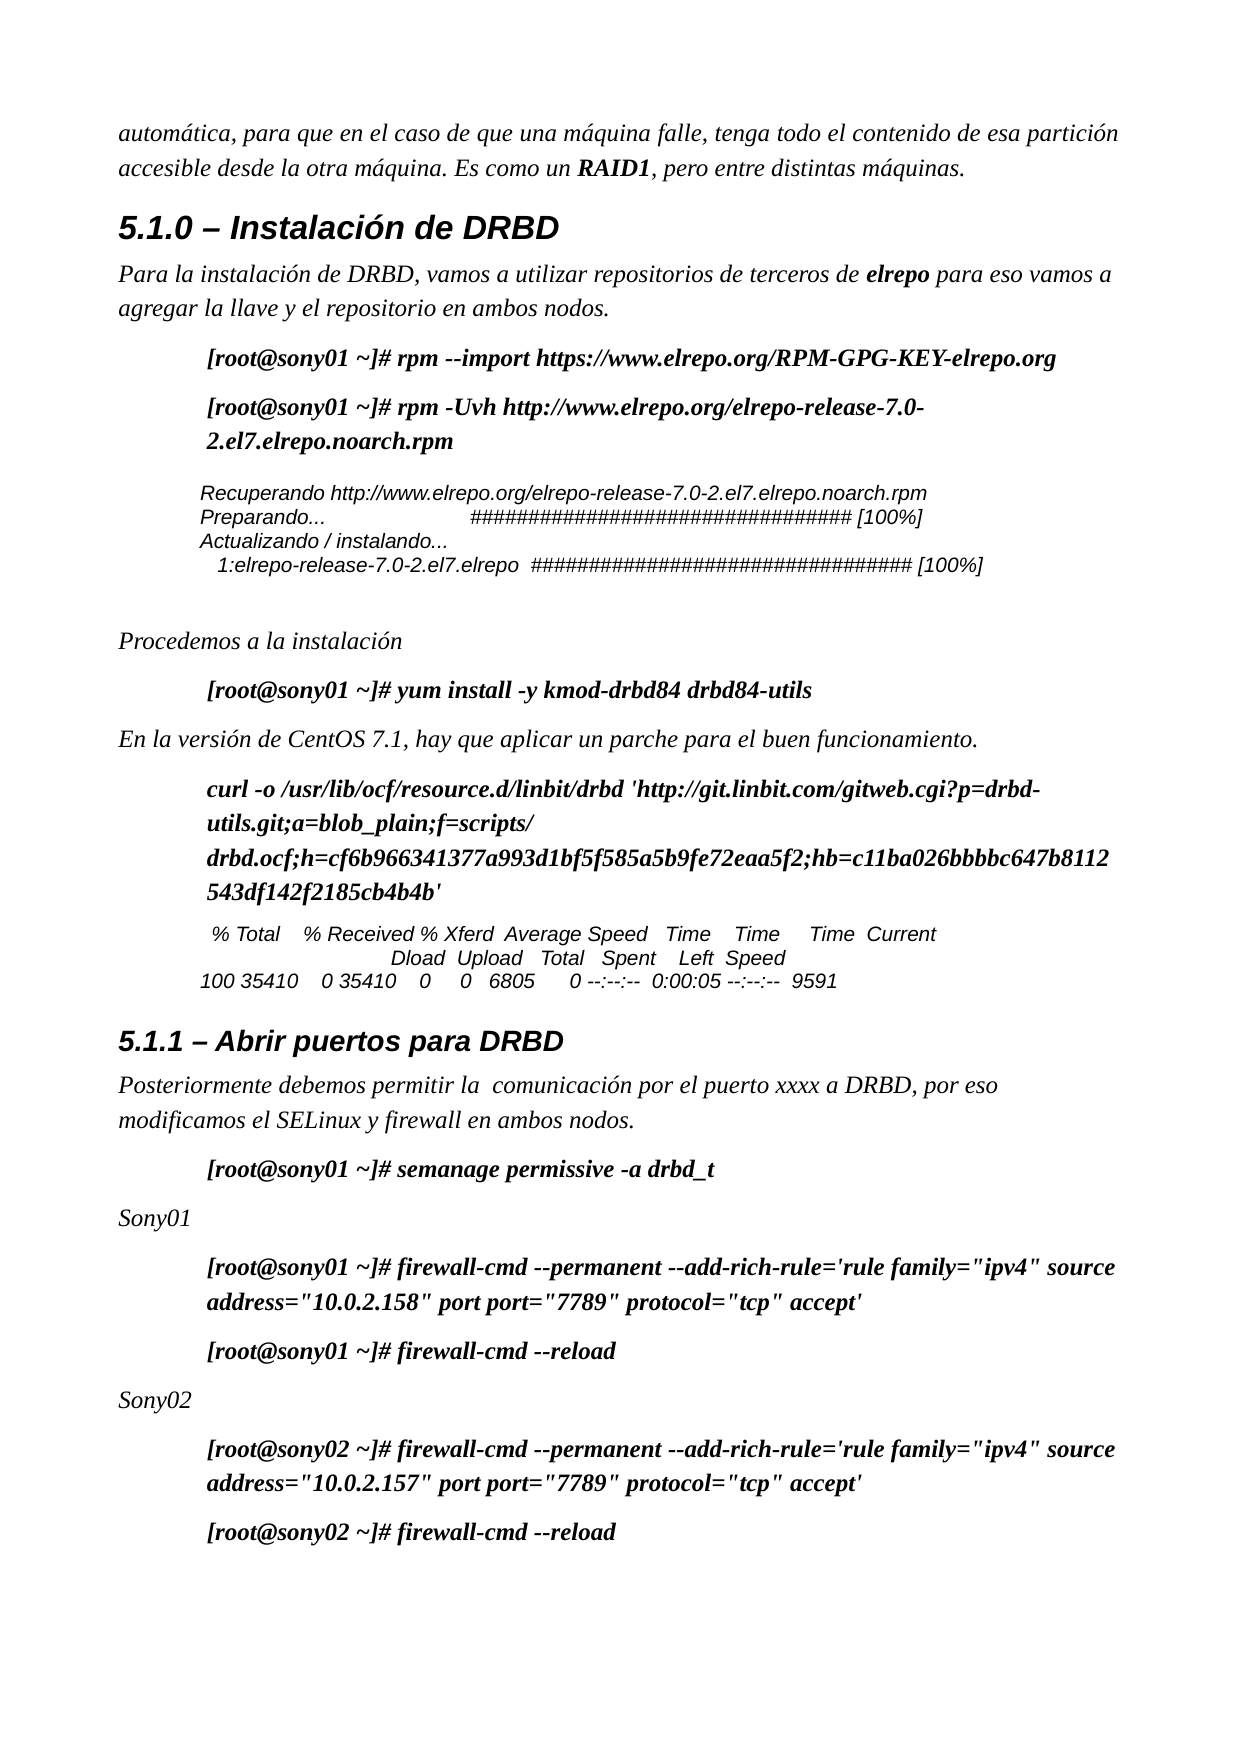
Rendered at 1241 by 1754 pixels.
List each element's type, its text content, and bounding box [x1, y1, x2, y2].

text [root@sony01 ~]# firewall-cmd --reload [207, 1336, 1122, 1364]
text Sony01 [118, 1203, 1122, 1232]
text [root@sony02 ~]# firewall-cmd --permanent --add-rich-rule='rule family="ipv4" source address="10.0.2.157" port port="7789" protocol="tcp" accept' [207, 1434, 1122, 1497]
text curl -o /usr/lib/ocf/resource.d/linbit/drbd 'http://git.linbit.com/gitweb.cgi?p=drbd-utils.git;a=blob_plain;f=scripts/drbd.ocf;h=cf6b966341377a993d1bf5f585a5b9fe72eaa5f2;hb=c11ba026bbbbc647b8112543df142f2185cb4b4b' [207, 774, 1122, 906]
text [root@sony01 ~]# rpm -Uvh http://www.elrepo.org/elrepo-release-7.0-2.el7.elrepo.noarch.rpm [207, 392, 1122, 455]
text [root@sony01 ~]# yum install -y kmod-drbd84 drbd84-utils [207, 676, 1122, 704]
text En la versión de CentOS 7.1, hay que aplicar un parche para el buen funcionamiento. [118, 724, 1122, 753]
text Procedemos a la instalación [118, 626, 1122, 655]
text [root@sony01 ~]# firewall-cmd --permanent --add-rich-rule='rule family="ipv4" source address="10.0.2.158" port port="7789" protocol="tcp" accept' [207, 1252, 1122, 1315]
text [root@sony01 ~]# semanage permissive -a drbd_t [207, 1154, 1122, 1183]
text automática, para que en el caso de que una máquina falle, tenga todo el contenido de esa partición accesible desde la otra máquina. Es como un RAID1, pero entre distintas máquinas. [118, 118, 1122, 181]
text Para la instalación de DRBD, vamos a utilizar repositorios de terceros de elrepo para eso vamos a agregar la llave y el repositorio en ambos nodos. [118, 259, 1122, 322]
subtitle 5.1.1 – Abrir puertos para DRBD [118, 1024, 1122, 1058]
text [root@sony01 ~]# rpm --import https://www.elrepo.org/RPM-GPG-KEY-elrepo.org [207, 343, 1122, 371]
subtitle 5.1.0 – Instalación de DRBD [118, 208, 1122, 247]
text [root@sony02 ~]# firewall-cmd --reload [207, 1517, 1122, 1546]
text Posteriormente debemos permitir la comunicación por el puerto xxxx a DRBD, por eso modificamos el SELinux y firewall en ambos nodos. [118, 1071, 1122, 1134]
text Sony02 [118, 1385, 1122, 1413]
